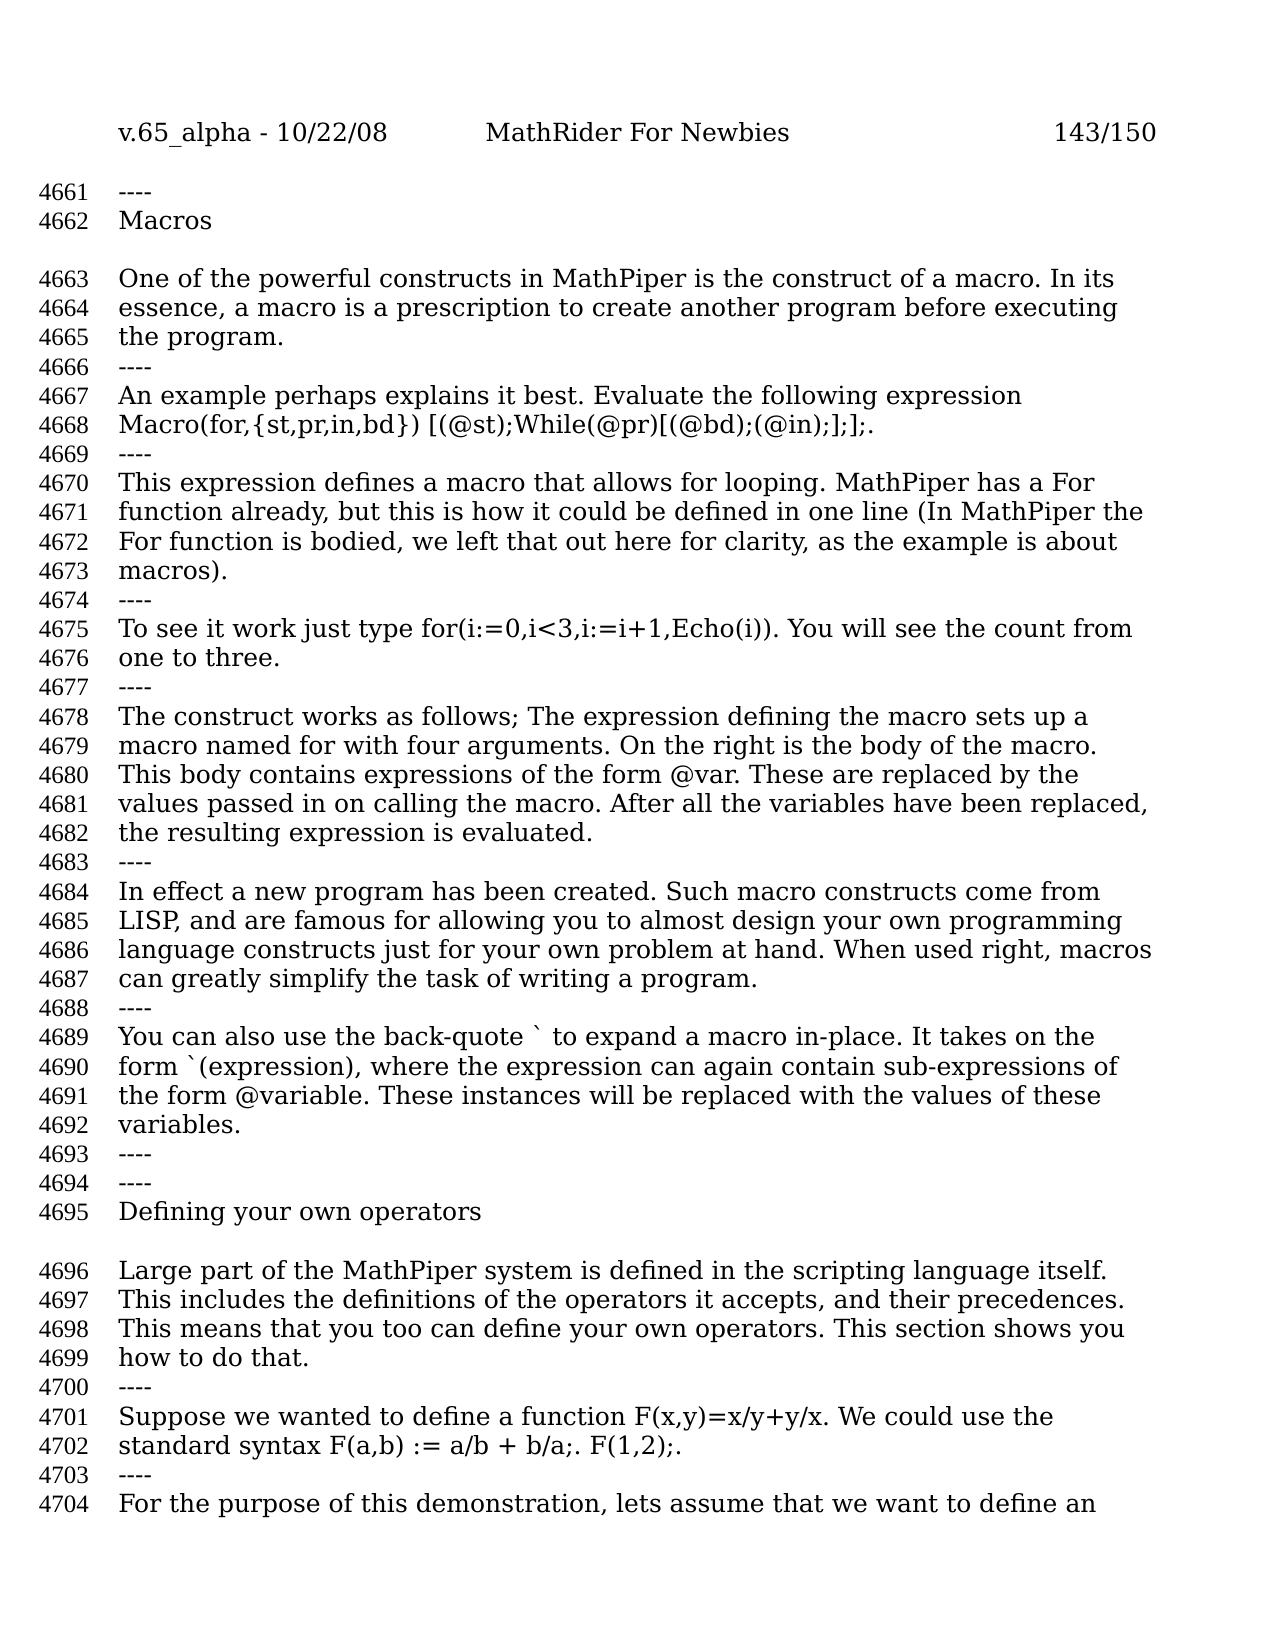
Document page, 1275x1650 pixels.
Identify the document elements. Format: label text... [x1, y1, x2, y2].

text ---- [118, 1373, 1157, 1402]
text ---- [118, 352, 1157, 381]
text This expression defines a macro that allows for looping. MathPiper has a For function already, but this is how it could be defined in one line (In MathPiper the For function is bodied, we left that out here for clarity, as the example is about macros). [118, 468, 1157, 585]
text Defining your own operators [118, 1198, 1157, 1227]
text ---- [118, 993, 1157, 1023]
text ---- [118, 848, 1157, 877]
text You can also use the back-quote ` to expand a macro in-place. It takes on the form `(expression), where the expression can again contain sub-expressions of the form @variable. These instances will be replaced with the values of these variables. [118, 1023, 1157, 1139]
text ---- [118, 1168, 1157, 1198]
text In effect a new program has been created. Such macro constructs come from LISP, and are famous for allowing you to almost design your own programming language constructs just for your own problem at hand. When used right, macros can greatly simplify the task of writing a program. [118, 877, 1157, 993]
text ---- [118, 177, 1157, 206]
text ---- [118, 585, 1157, 614]
text To see it work just type for(i:=0,i<3,i:=i+1,Echo(i)). You will see the count from one to three. [118, 614, 1157, 673]
text Suppose we wanted to define a function F(x,y)=x/y+y/x. We could use the standard syntax F(a,b) := a/b + b/a;. F(1,2);. [118, 1402, 1157, 1460]
text ---- [118, 439, 1157, 468]
text Macros [118, 206, 1157, 235]
text ---- [118, 1139, 1157, 1168]
text Large part of the MathPiper system is defined in the scripting language itself. This includes the definitions of the operators it accepts, and their precedences. This means that you too can define your own operators. This section shows you how to do that. [118, 1256, 1157, 1373]
text ---- [118, 1460, 1157, 1489]
text One of the powerful constructs in MathPiper is the construct of a macro. In its essence, a macro is a prescription to create another program before executing the program. [118, 264, 1157, 352]
text ---- [118, 673, 1157, 702]
text For the purpose of this demonstration, lets assume that we want to define an [118, 1489, 1157, 1518]
text The construct works as follows; The expression defining the macro sets up a macro named for with four arguments. On the right is the body of the macro. This body contains expressions of the form @var. These are replaced by the values passed in on calling the macro. After all the variables have been replaced, the resulting expression is evaluated. [118, 702, 1157, 848]
text An example perhaps explains it best. Evaluate the following expression Macro(for,{st,pr,in,bd}) [(@st);While(@pr)[(@bd);(@in);];];. [118, 381, 1157, 439]
